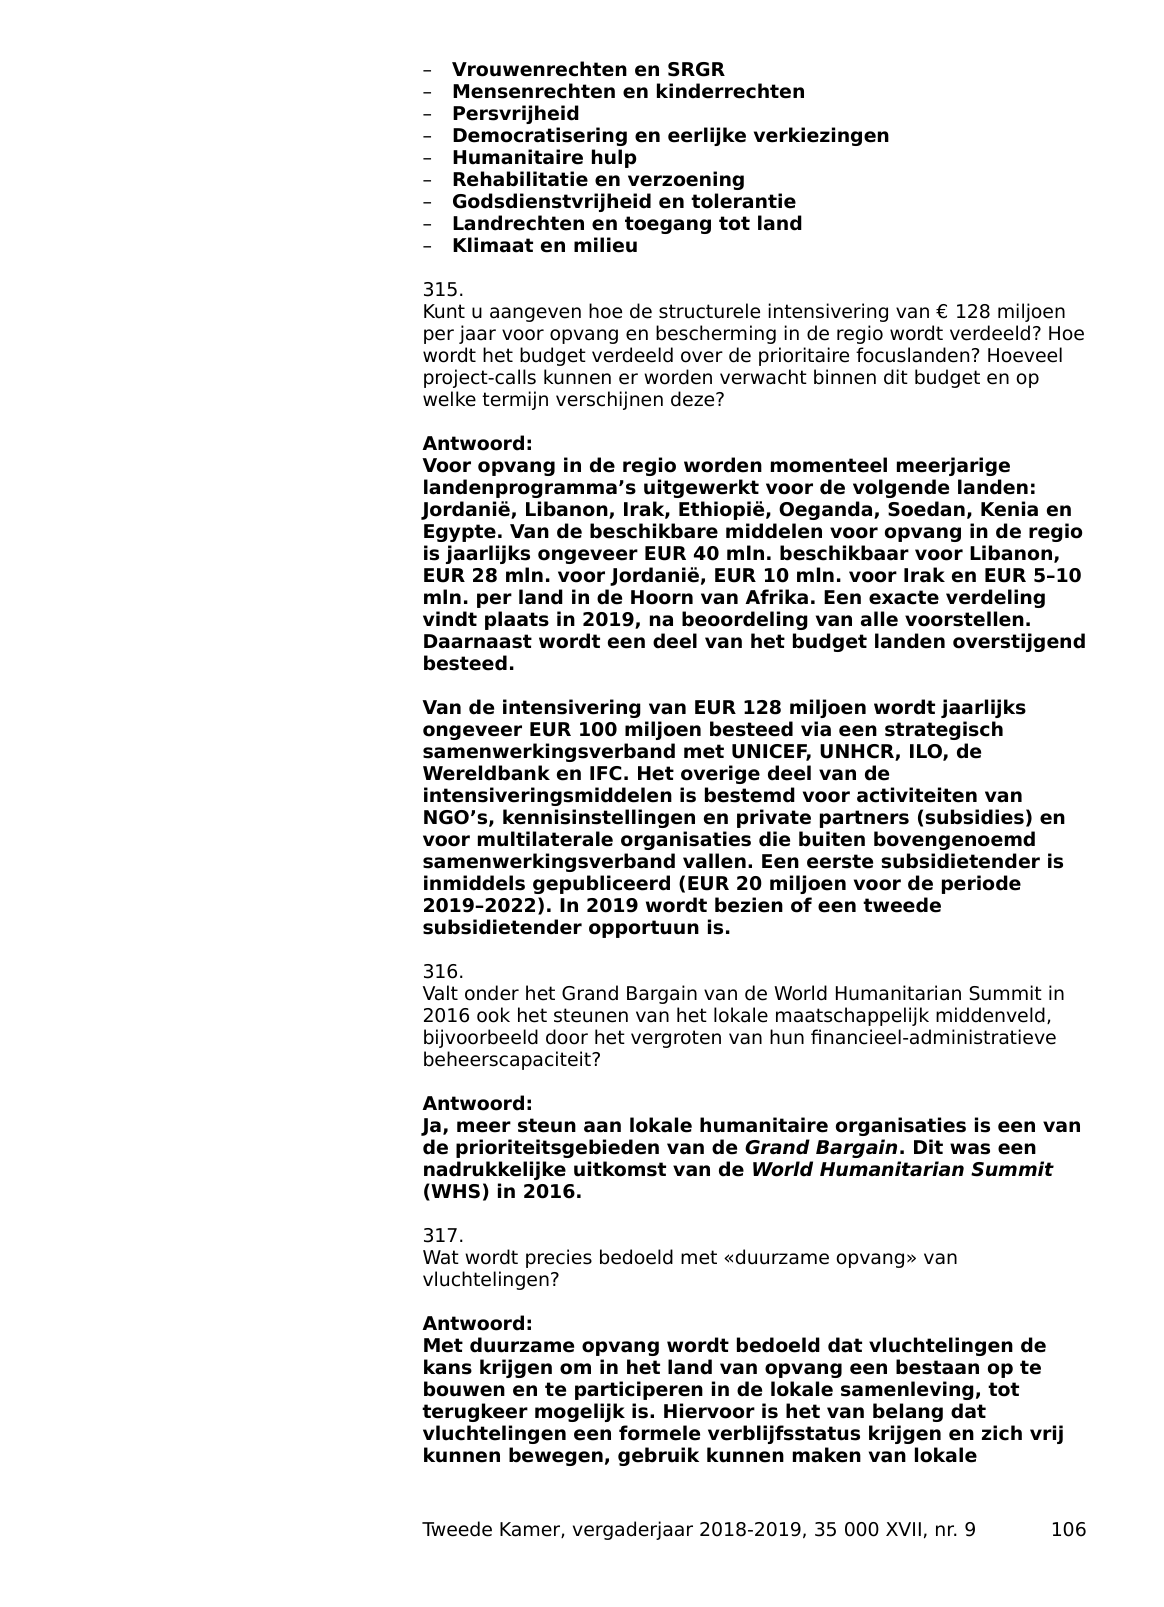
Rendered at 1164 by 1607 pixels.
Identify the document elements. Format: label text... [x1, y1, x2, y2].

text Van de intensivering van EUR 128 miljoen wordt jaarlijks ongeveer EUR 100 miljoen besteed via een strategisch samenwerkingsverband met UNICEF, UNHCR, ILO, de Wereldbank en IFC. Het overige deel van de intensiveringsmiddelen is bestemd voor activiteiten van NGO’s, kennisinstellingen en private partners (subsidies) en voor multilaterale organisaties die buiten bovengenoemd samenwerkingsverband vallen. Een eerste subsidietender is inmiddels gepubliceerd (EUR 20 miljoen voor de periode 2019–2022). In 2019 wordt bezien of een tweede subsidietender opportuun is. [422, 697, 1087, 939]
text – Democratisering en eerlijke verkiezingen [422, 125, 1087, 147]
text 316. [422, 961, 1087, 983]
text Kunt u aangeven hoe de structurele intensivering van € 128 miljoen per jaar voor opvang en bescherming in de regio wordt verdeeld? Hoe wordt het budget verdeeld over de prioritaire focuslanden? Hoeveel project-calls kunnen er worden verwacht binnen dit budget en op welke termijn verschijnen deze? [422, 301, 1087, 411]
text Antwoord: [422, 433, 1087, 455]
text Antwoord: [422, 1093, 1087, 1115]
text Valt onder het Grand Bargain van de World Humanitarian Summit in 2016 ook het steunen van het lokale maatschappelijk middenveld, bijvoorbeeld door het vergroten van hun financieel-administratieve beheerscapaciteit? [422, 983, 1087, 1071]
text – Landrechten en toegang tot land [422, 213, 1087, 235]
text – Persvrijheid [422, 103, 1087, 125]
text Wat wordt precies bedoeld met «duurzame opvang» van vluchtelingen? [422, 1247, 1087, 1291]
text Met duurzame opvang wordt bedoeld dat vluchtelingen de kans krijgen om in het land van opvang een bestaan op te bouwen en te participeren in de lokale samenleving, tot terugkeer mogelijk is. Hiervoor is het van belang dat vluchtelingen een formele verblijfsstatus krijgen en zich vrij kunnen bewegen, gebruik kunnen maken van lokale [422, 1335, 1087, 1467]
text – Godsdienstvrijheid en tolerantie [422, 191, 1087, 213]
text 317. [422, 1225, 1087, 1247]
text Antwoord: [422, 1313, 1087, 1335]
text – Rehabilitatie en verzoening [422, 169, 1087, 191]
text Voor opvang in de regio worden momenteel meerjarige landenprogramma’s uitgewerkt voor de volgende landen: Jordanië, Libanon, Irak, Ethiopië, Oeganda, Soedan, Kenia en Egypte. Van de beschikbare middelen voor opvang in de regio is jaarlijks ongeveer EUR 40 mln. beschikbaar voor Libanon, EUR 28 mln. voor Jordanië, EUR 10 mln. voor Irak en EUR 5–10 mln. per land in de Hoorn van Afrika. Een exacte verdeling vindt plaats in 2019, na beoordeling van alle voorstellen. Daarnaast wordt een deel van het budget landen overstijgend besteed. [422, 455, 1087, 675]
text – Mensenrechten en kinderrechten [422, 81, 1087, 103]
text – Klimaat en milieu [422, 235, 1087, 257]
text Ja, meer steun aan lokale humanitaire organisaties is een van de prioriteitsgebieden van de Grand Bargain. Dit was een nadrukkelijke uitkomst van de World Humanitarian Summit (WHS) in 2016. [422, 1115, 1087, 1203]
text – Vrouwenrechten en SRGR [422, 59, 1087, 81]
text – Humanitaire hulp [422, 147, 1087, 169]
text 315. [422, 279, 1087, 301]
